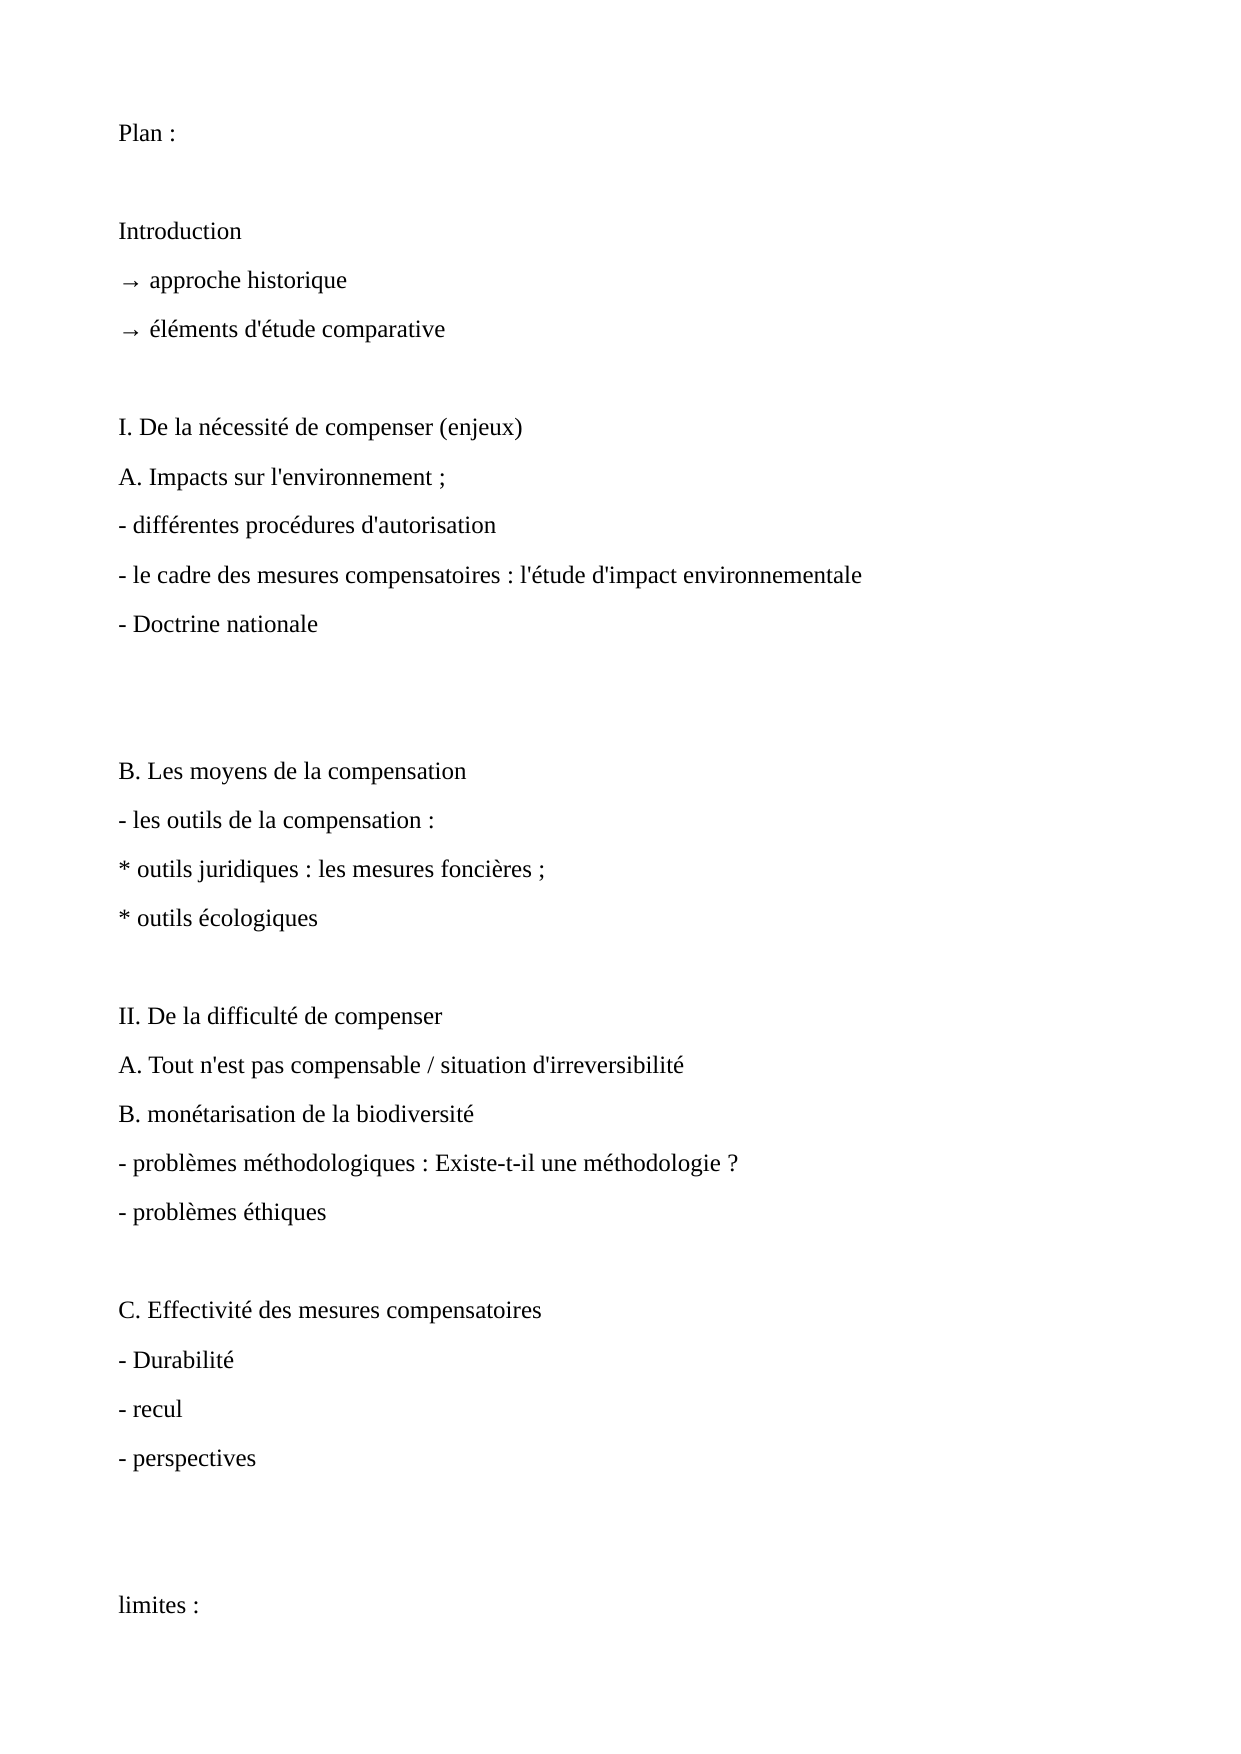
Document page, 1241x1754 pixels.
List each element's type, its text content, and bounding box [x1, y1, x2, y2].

text A. Tout n'est pas compensable / situation d'irreversibilité [118, 1050, 1122, 1079]
text II. De la difficulté de compenser [118, 1001, 1122, 1030]
text - Doctrine nationale [118, 609, 1122, 637]
text B. Les moyens de la compensation [118, 756, 1122, 785]
text Introduction [118, 216, 1122, 245]
text - problèmes méthodologiques : Existe-t-il une méthodologie ? [118, 1148, 1122, 1177]
text limites : [118, 1590, 1122, 1619]
text - recul [118, 1394, 1122, 1422]
text A. Impacts sur l'environnement ; [118, 462, 1122, 490]
text - Durabilité [118, 1345, 1122, 1373]
text C. Effectivité des mesures compensatoires [118, 1296, 1122, 1324]
text Plan : [118, 118, 1122, 147]
text - perspectives [118, 1443, 1122, 1472]
text - différentes procédures d'autorisation [118, 511, 1122, 539]
text B. monétarisation de la biodiversité [118, 1099, 1122, 1128]
text → approche historique [118, 265, 1122, 294]
text I. De la nécessité de compenser (enjeux) [118, 412, 1122, 441]
text * outils écologiques [118, 903, 1122, 932]
text → éléments d'étude comparative [118, 314, 1122, 343]
text - les outils de la compensation : [118, 805, 1122, 834]
text * outils juridiques : les mesures foncières ; [118, 854, 1122, 883]
text - le cadre des mesures compensatoires : l'étude d'impact environnementale [118, 560, 1122, 588]
text - problèmes éthiques [118, 1197, 1122, 1226]
